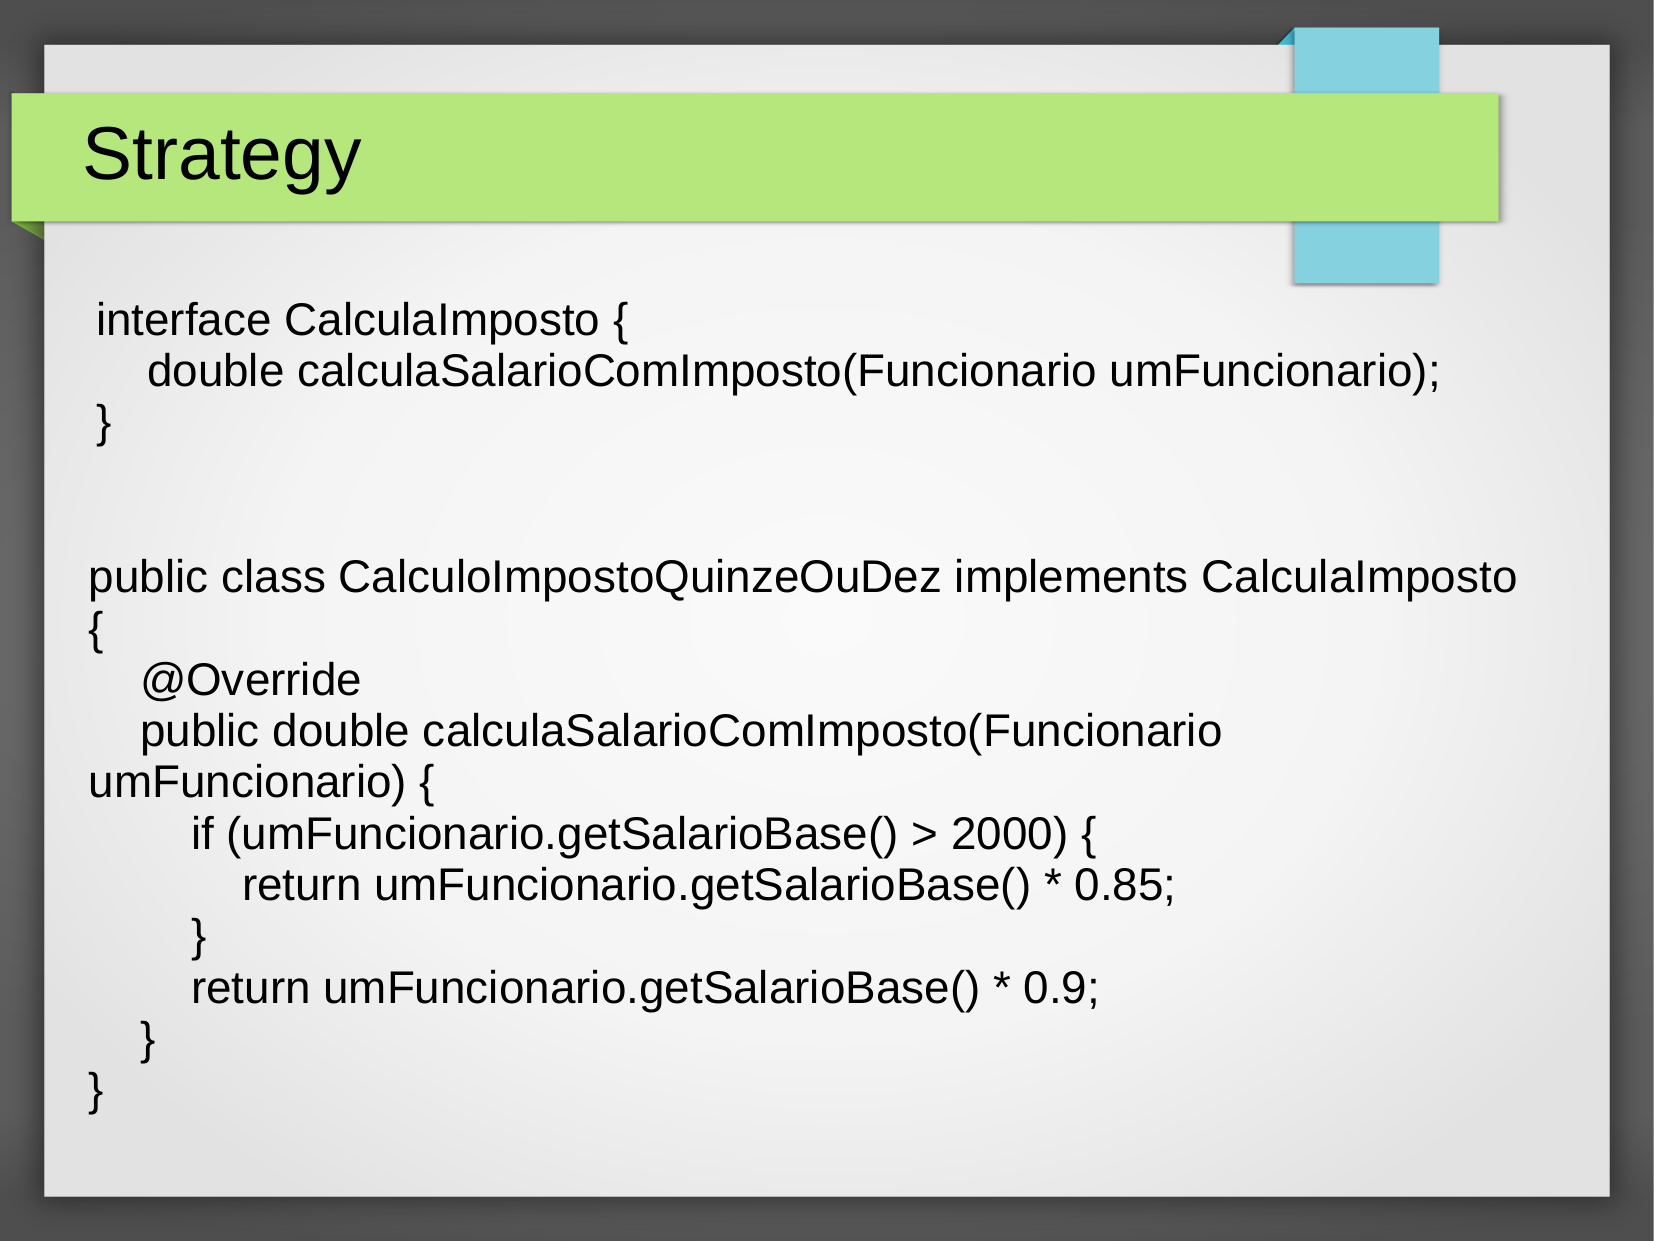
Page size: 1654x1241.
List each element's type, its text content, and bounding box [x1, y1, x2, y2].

text_box public class CalculoImpostoQuinzeOuDez implements CalculaImposto { @Override public double calculaSalarioComImposto(Funcionario umFuncionario) { if (umFuncionario.getSalarioBase() > 2000) { return umFuncionario.getSalarioBase() * 0.85; } return umFuncionario.getSalarioBase() * 0.9; } } [74, 544, 1548, 1123]
text_box interface CalculaImposto { double calculaSalarioComImposto(Funcionario umFuncionario); } [81, 286, 1583, 508]
picture [0, 0, 1654, 1241]
title Strategy [82, 94, 1264, 213]
